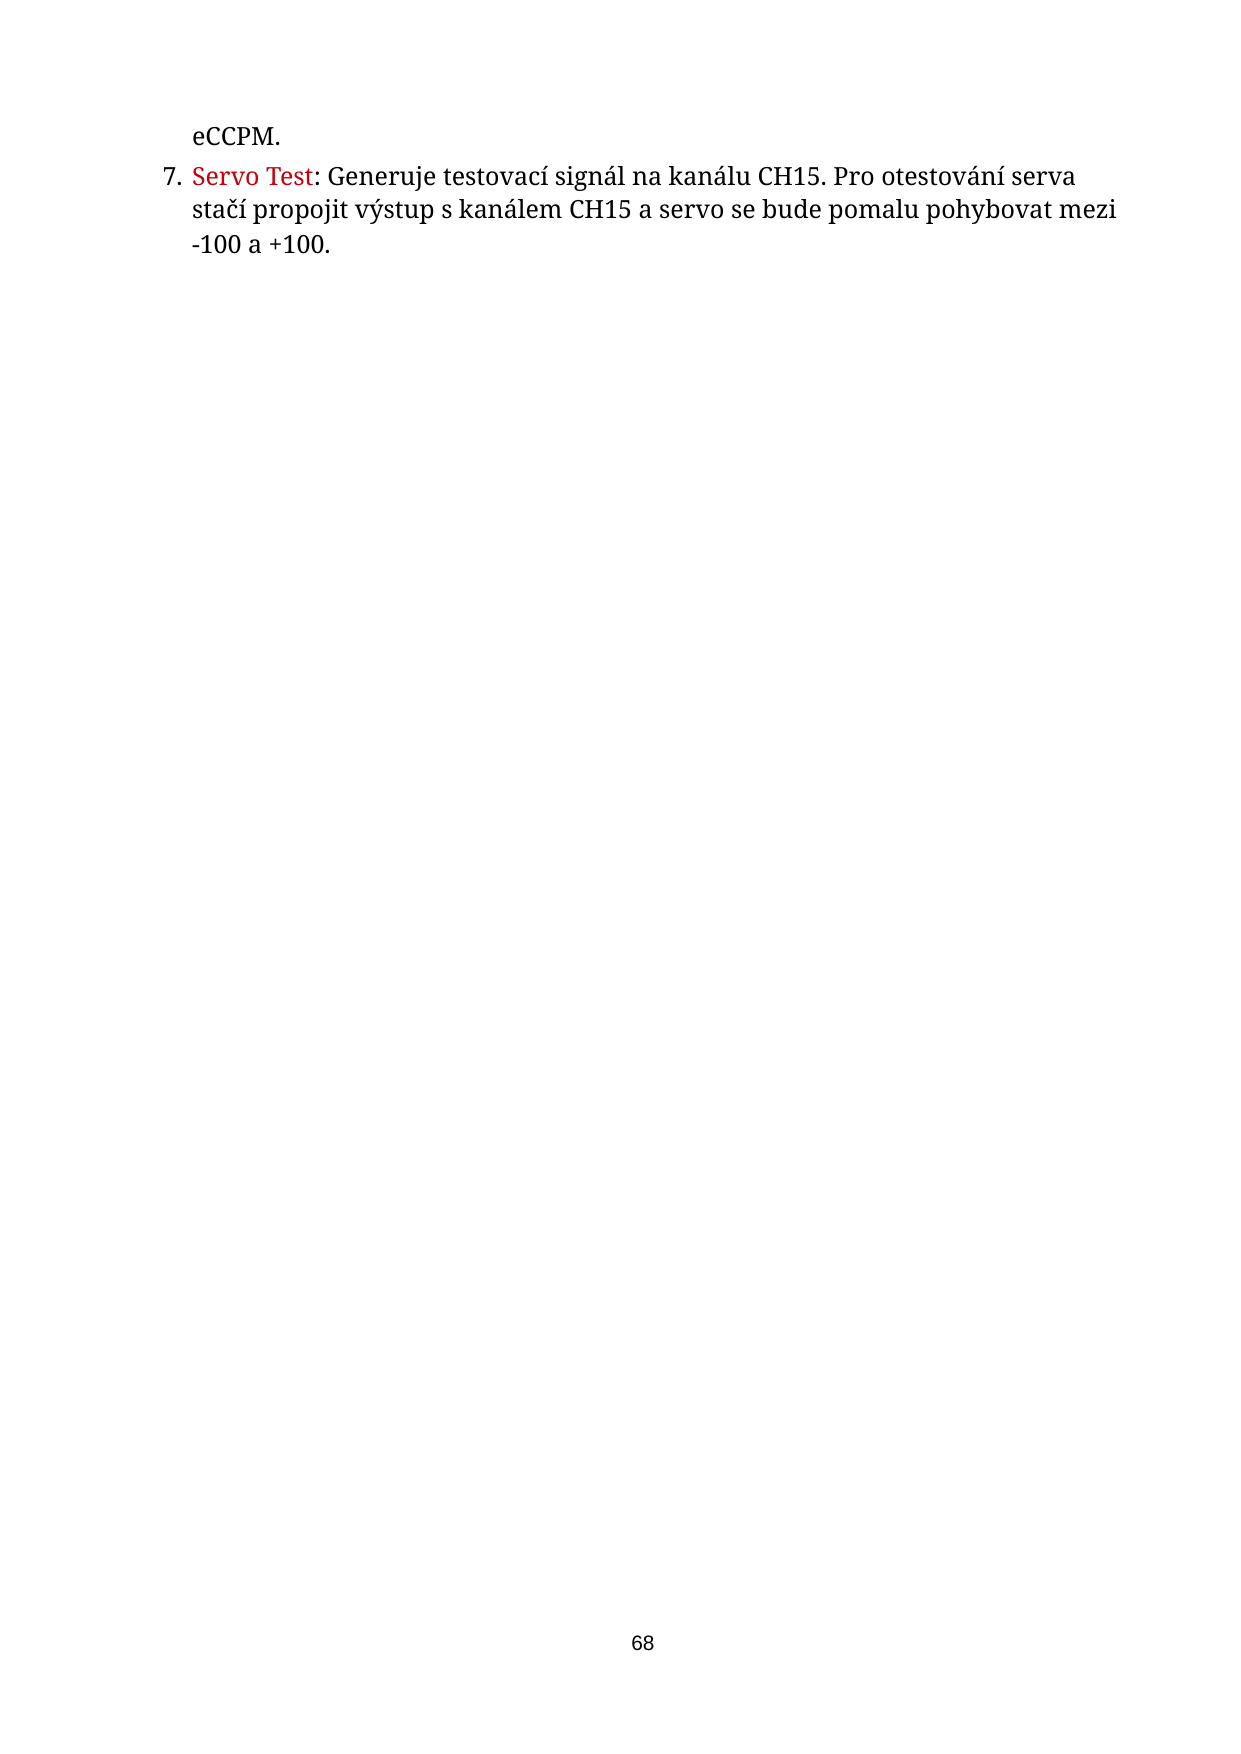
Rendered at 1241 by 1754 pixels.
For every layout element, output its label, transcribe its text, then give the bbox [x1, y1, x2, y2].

list Servo Test: Generuje testovací signál na kanálu CH15. Pro otestování serva stačí propojit výstup s kanálem CH15 a servo se bude pomalu pohybovat mezi -100 a +100. [162, 158, 1122, 260]
list eCCPM. [162, 118, 1122, 152]
